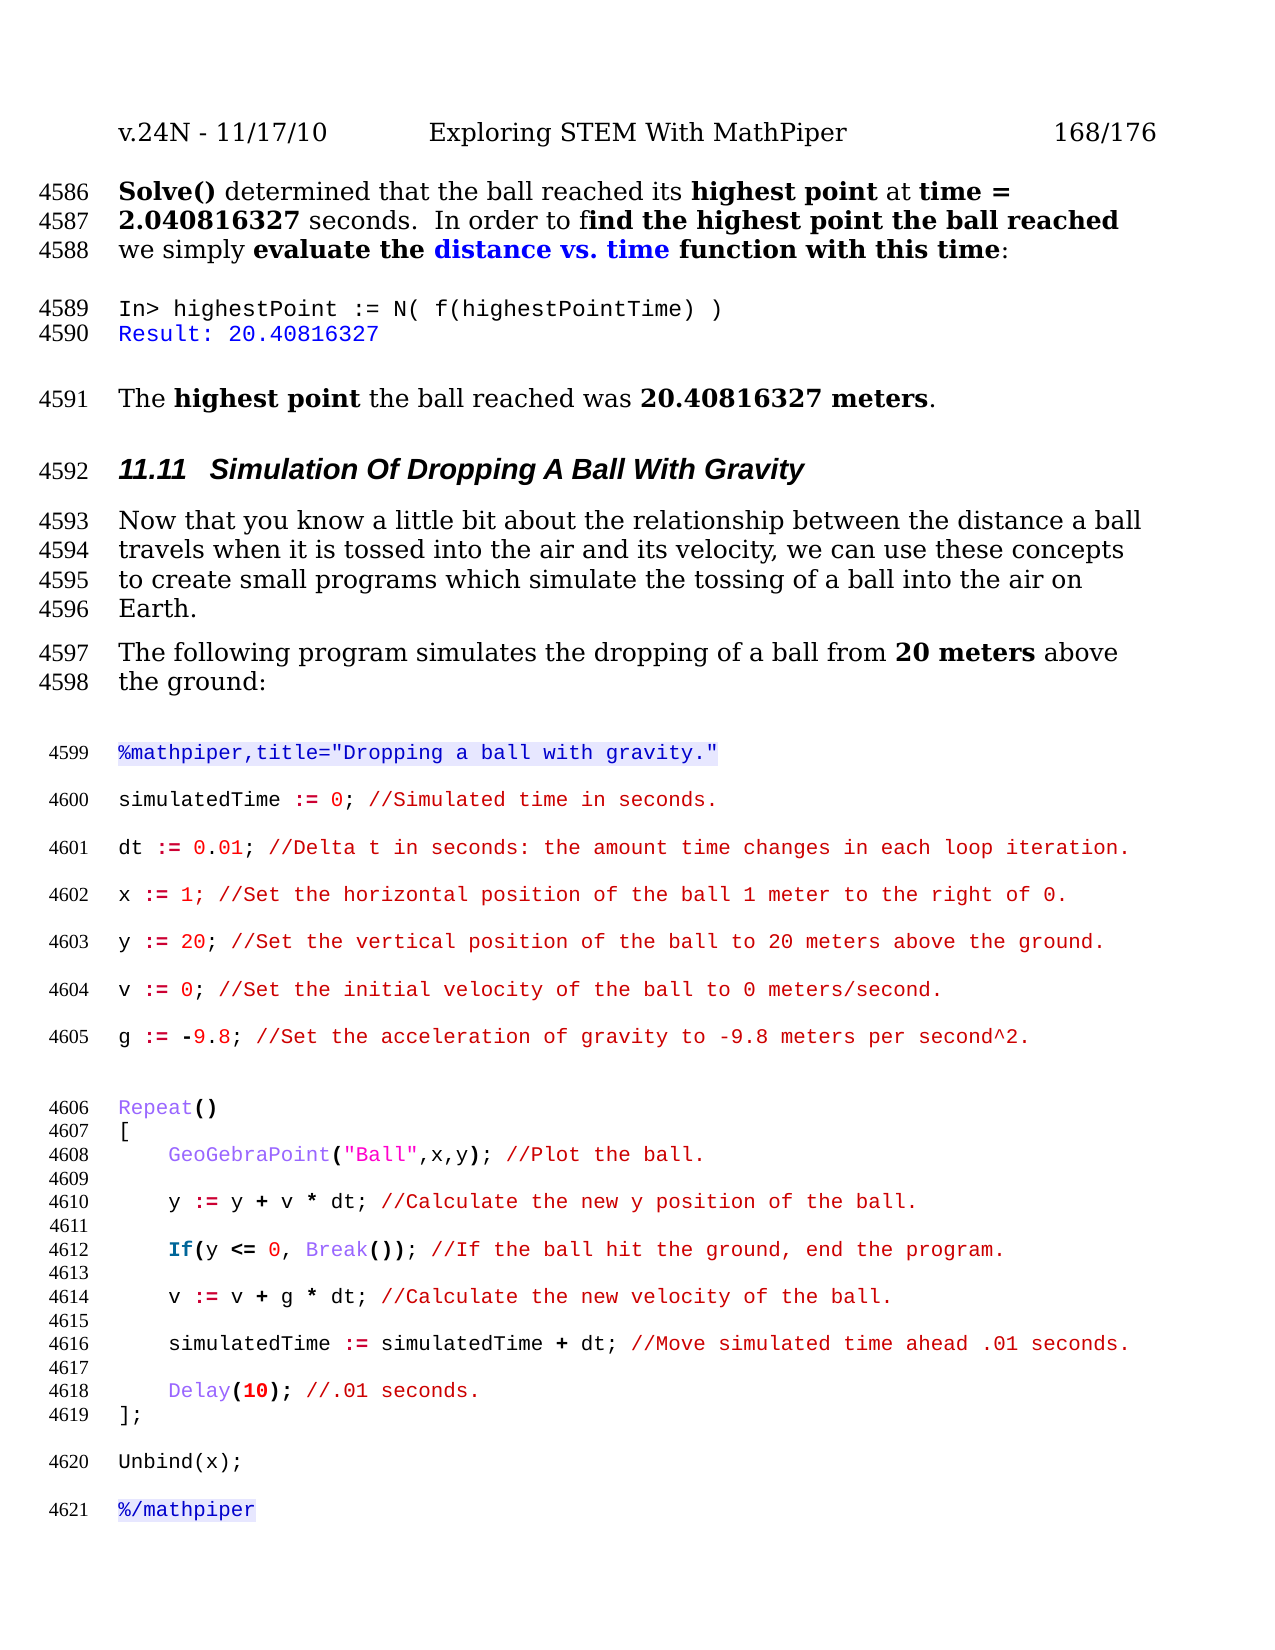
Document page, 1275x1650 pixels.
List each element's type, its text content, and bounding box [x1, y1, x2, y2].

text ]; [118, 1404, 1157, 1428]
text simulatedTime := simulatedTime + dt; //Move simulated time ahead .01 seconds. [118, 1333, 1157, 1357]
text Unbind(x); [118, 1451, 1157, 1475]
text dt := 0.01; //Delta t in seconds: the amount time changes in each loop iteration. [118, 837, 1157, 860]
text y := 20; //Set the vertical position of the ball to 20 meters above the ground. [118, 931, 1157, 955]
text Delay(10); //.01 seconds. [118, 1381, 1157, 1404]
text If(y <= 0, Break()); //If the ball hit the ground, end the program. [118, 1239, 1157, 1262]
text Now that you know a little bit about the relationship between the distance a ball travels when it is tossed into the air and its velocity, we can use these concepts to create small programs which simulate the tossing of a ball into the air on Earth. [118, 507, 1157, 623]
text The highest point the ball reached was 20.40816327 meters. [118, 384, 1157, 413]
text g := -9.8; //Set the acceleration of gravity to -9.8 meters per second^2. [118, 1026, 1157, 1049]
text Repeat() [118, 1097, 1157, 1120]
text v := v + g * dt; //Calculate the new velocity of the ball. [118, 1286, 1157, 1309]
text %mathpiper,title="Dropping a ball with gravity." [118, 742, 1157, 766]
text [ [118, 1120, 1157, 1144]
text y := y + v * dt; //Calculate the new y position of the ball. [118, 1191, 1157, 1215]
text Solve() determined that the ball reached its highest point at time = 2.040816327 seconds. In order to find the highest point the ball reached we simply evaluate the distance vs. time function with this time: [118, 177, 1157, 265]
text In> highestPoint := N( f(highestPointTime) ) [118, 297, 1157, 323]
text %/mathpiper [118, 1499, 1157, 1522]
subtitle Simulation Of Dropping A Ball With Gravity [118, 452, 1157, 486]
text x := 1; //Set the horizontal position of the ball 1 meter to the right of 0. [118, 884, 1157, 908]
text GeoGebraPoint("Ball",x,y); //Plot the ball. [118, 1144, 1157, 1168]
text Result: 20.40816327 [118, 323, 1157, 349]
text simulatedTime := 0; //Simulated time in seconds. [118, 789, 1157, 813]
text v := 0; //Set the initial velocity of the ball to 0 meters/second. [118, 978, 1157, 1002]
text The following program simulates the dropping of a ball from 20 meters above the ground: [118, 638, 1157, 697]
